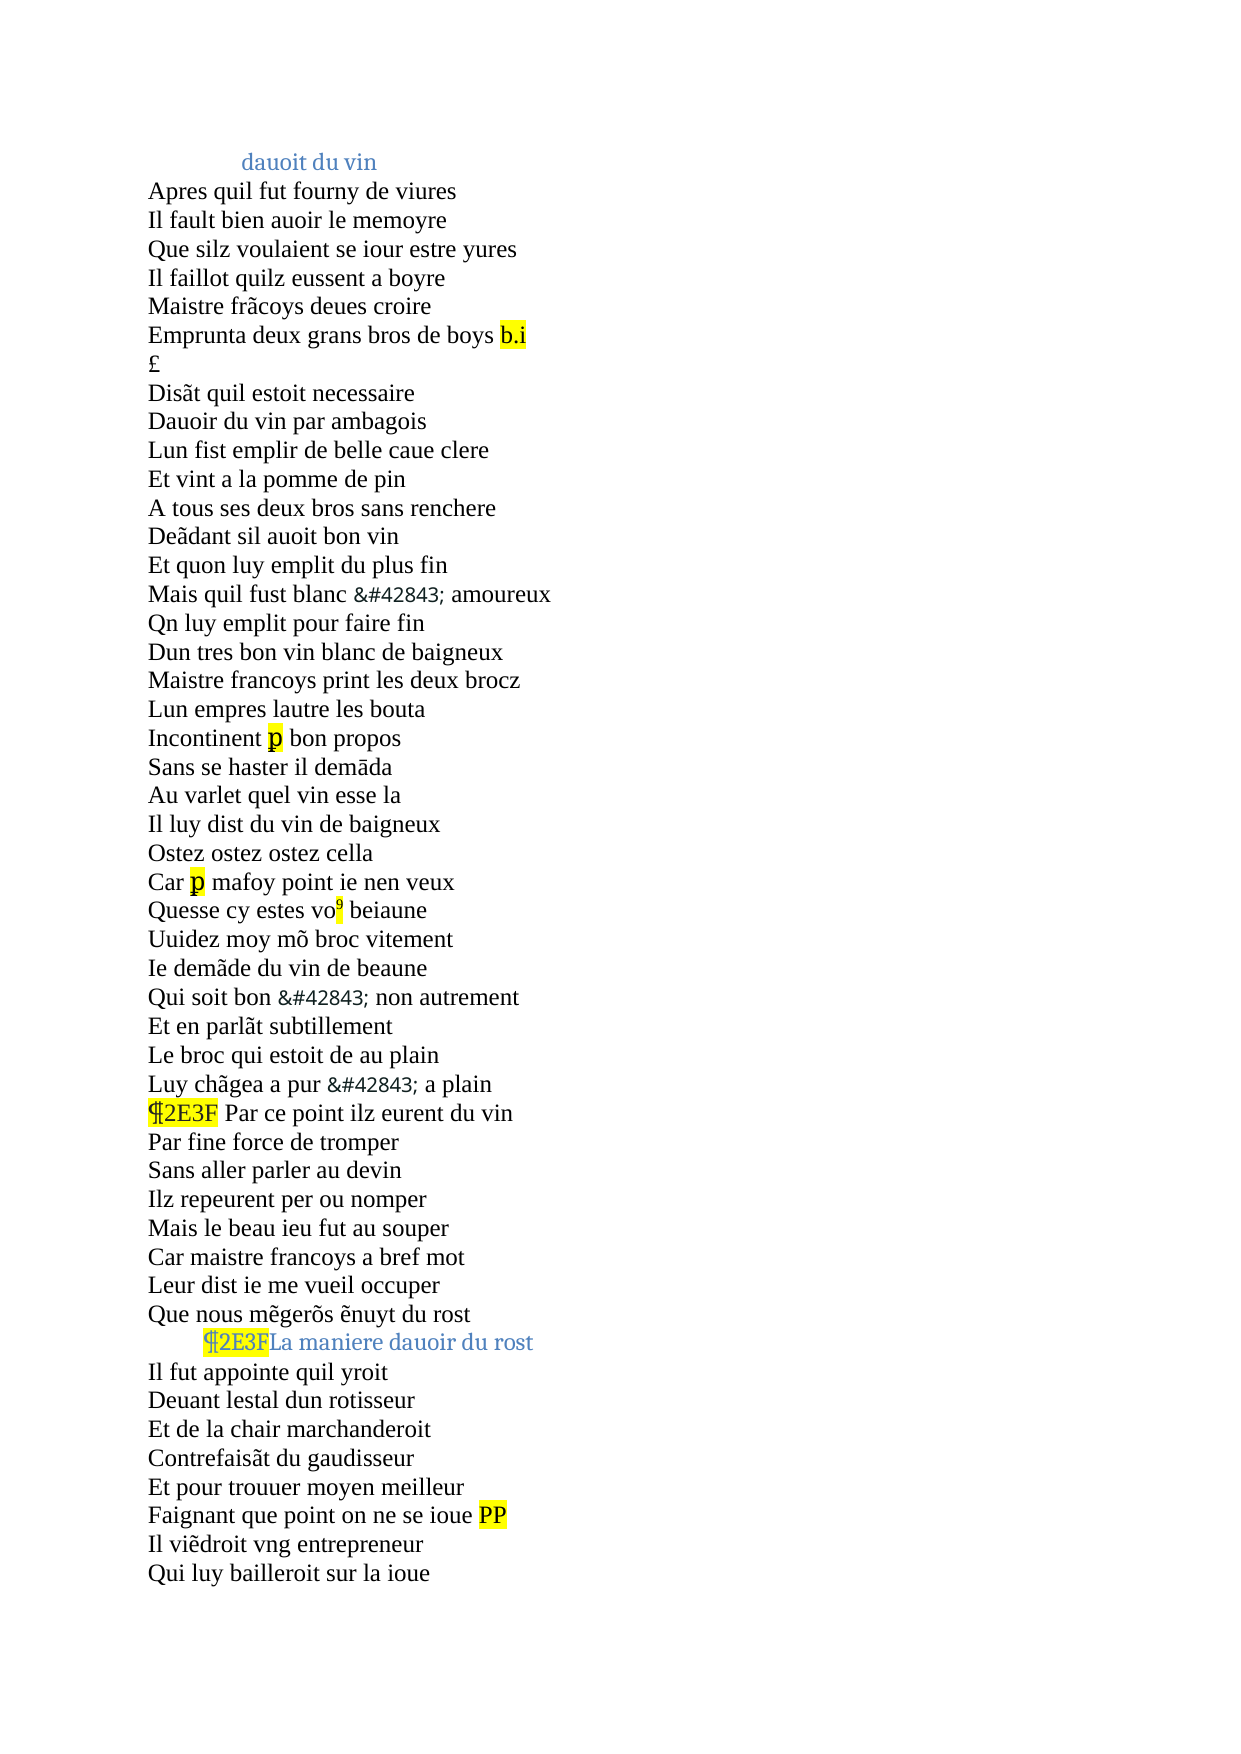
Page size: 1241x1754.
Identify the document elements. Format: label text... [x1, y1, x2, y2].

text Disãt quil estoit necessaire Dauoir du vin par ambagois Lun fist emplir de belle caue clere Et vint a la pomme de pin A tous ses deux bros sans renchere Deãdant sil auoit bon vin Et quon luy emplit du plus fin Mais quil fust blanc &#42843; amoureux Qn luy emplit pour faire fin Dun tres bon vin blanc de baigneux Maistre francoys print les deux brocz Lun empres lautre les bouta Incontinent ꝑ bon propos Sans se haster il demāda Au varlet quel vin esse la Il luy dist du vin de baigneux Ostez ostez ostez cella Car ꝑ mafoy point ie nen veux Quesse cy estes vo9 beiaune Uuidez moy mõ broc vitement Ie demãde du vin de beaune Qui soit bon &#42843; non autrement Et en parlãt subtillement Le broc qui estoit de au plain Luy chãgea a pur &#42843; a plain ⸿2E3F Par ce point ilz eurent du vin Par fine force de tromper Sans aller parler au devin Ilz repeurent per ou nomper Mais le beau ieu fut au souper Car maistre francoys a bref mot Leur dist ie me vueil occuper Que nous mẽgerõs ẽnuyt du rost ⸿2E3FLa maniere dauoir du rost Il fut appointe quil yroit Deuant lestal dun rotisseur Et de la chair marchanderoit Contrefaisãt du gaudisseur Et pour trouuer moyen meilleur Faignant que point on ne se ioue PP Il viẽdroit vng entrepreneur Qui luy bailleroit sur la ioue [148, 378, 1093, 1587]
text dauoit du vin Apres quil fut fourny de viures Il fault bien auoir le memoyre Que silz voulaient se iour estre yures Il faillot quilz eussent a boyre Maistre frãcoys deues croire Emprunta deux grans bros de boys b.i [148, 148, 1093, 349]
text £ [148, 349, 1093, 378]
